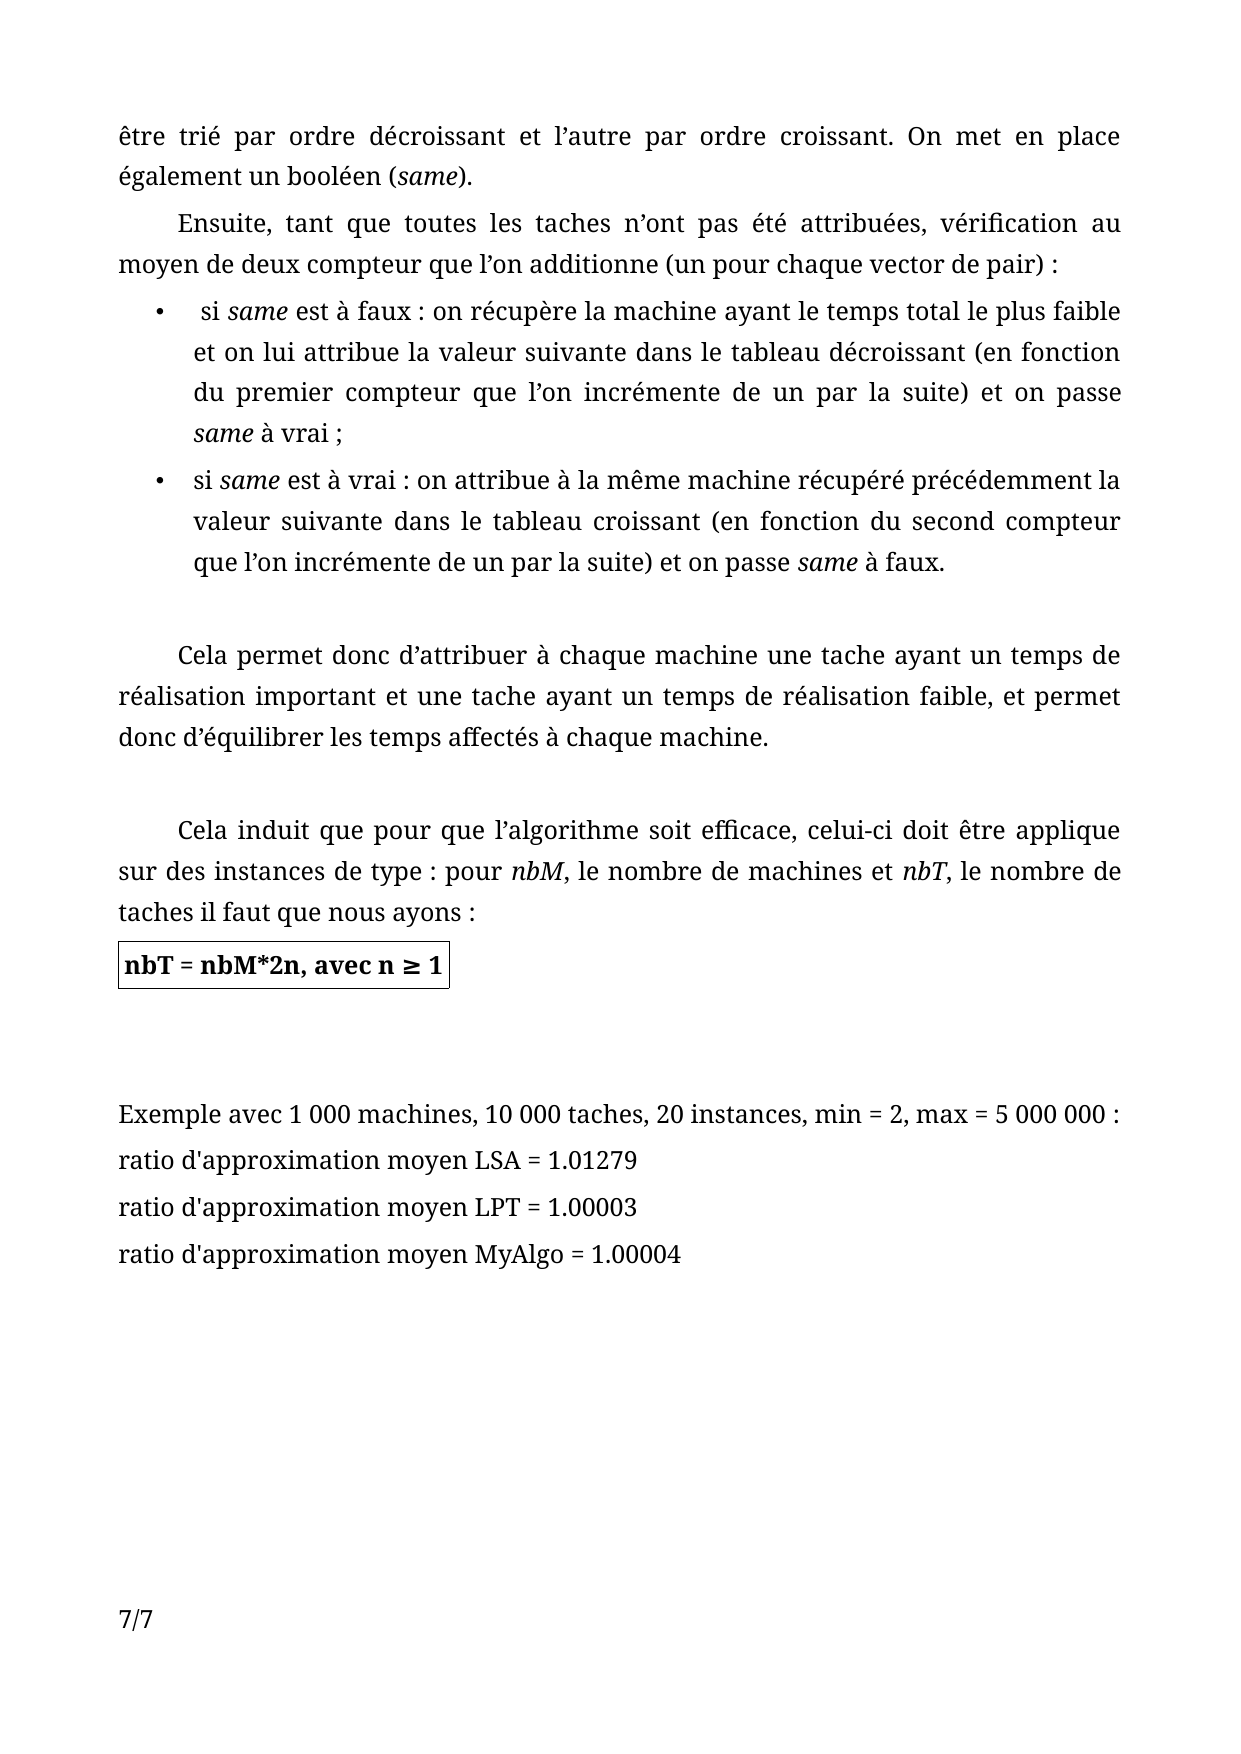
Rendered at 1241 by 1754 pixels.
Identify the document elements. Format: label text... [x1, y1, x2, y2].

text être trié par ordre décroissant et l’autre par ordre croissant. On met en place également un booléen (same). [118, 118, 1122, 193]
text [450, 941, 1122, 988]
text nbT = nbM*2n, avec n ≥ 1 [119, 942, 449, 988]
text ratio d'approximation moyen MyAlgo = 1.00004 [118, 1237, 1122, 1271]
text Exemple avec 1 000 machines, 10 000 taches, 20 instances, min = 2, max = 5 000 000 : [118, 1096, 1122, 1130]
text ratio d'approximation moyen LPT = 1.00003 [118, 1190, 1122, 1224]
list si same est à vrai : on attribue à la même machine récupéré précédemment la valeur suivante dans le tableau croissant (en fonction du second compteur que l’on incrémente de un par la suite) et on passe same à faux. [156, 463, 1122, 578]
text Ensuite, tant que toutes les taches n’ont pas été attribuées, vérification au moyen de deux compteur que l’on additionne (un pour chaque vector de pair) : [118, 206, 1122, 281]
text Cela permet donc d’attribuer à chaque machine une tache ayant un temps de réalisation important et une tache ayant un temps de réalisation faible, et permet donc d’équilibrer les temps affectés à chaque machine. [118, 638, 1122, 753]
text Cela induit que pour que l’algorithme soit efficace, celui-ci doit être applique sur des instances de type : pour nbM, le nombre de machines et nbT, le nombre de taches il faut que nous ayons : [118, 813, 1122, 929]
text ratio d'approximation moyen LSA = 1.01279 [118, 1143, 1122, 1177]
list si same est à faux : on récupère la machine ayant le temps total le plus faible et on lui attribue la valeur suivante dans le tableau décroissant (en fonction du premier compteur que l’on incrémente de un par la suite) et on passe same à vrai ; [156, 293, 1122, 450]
